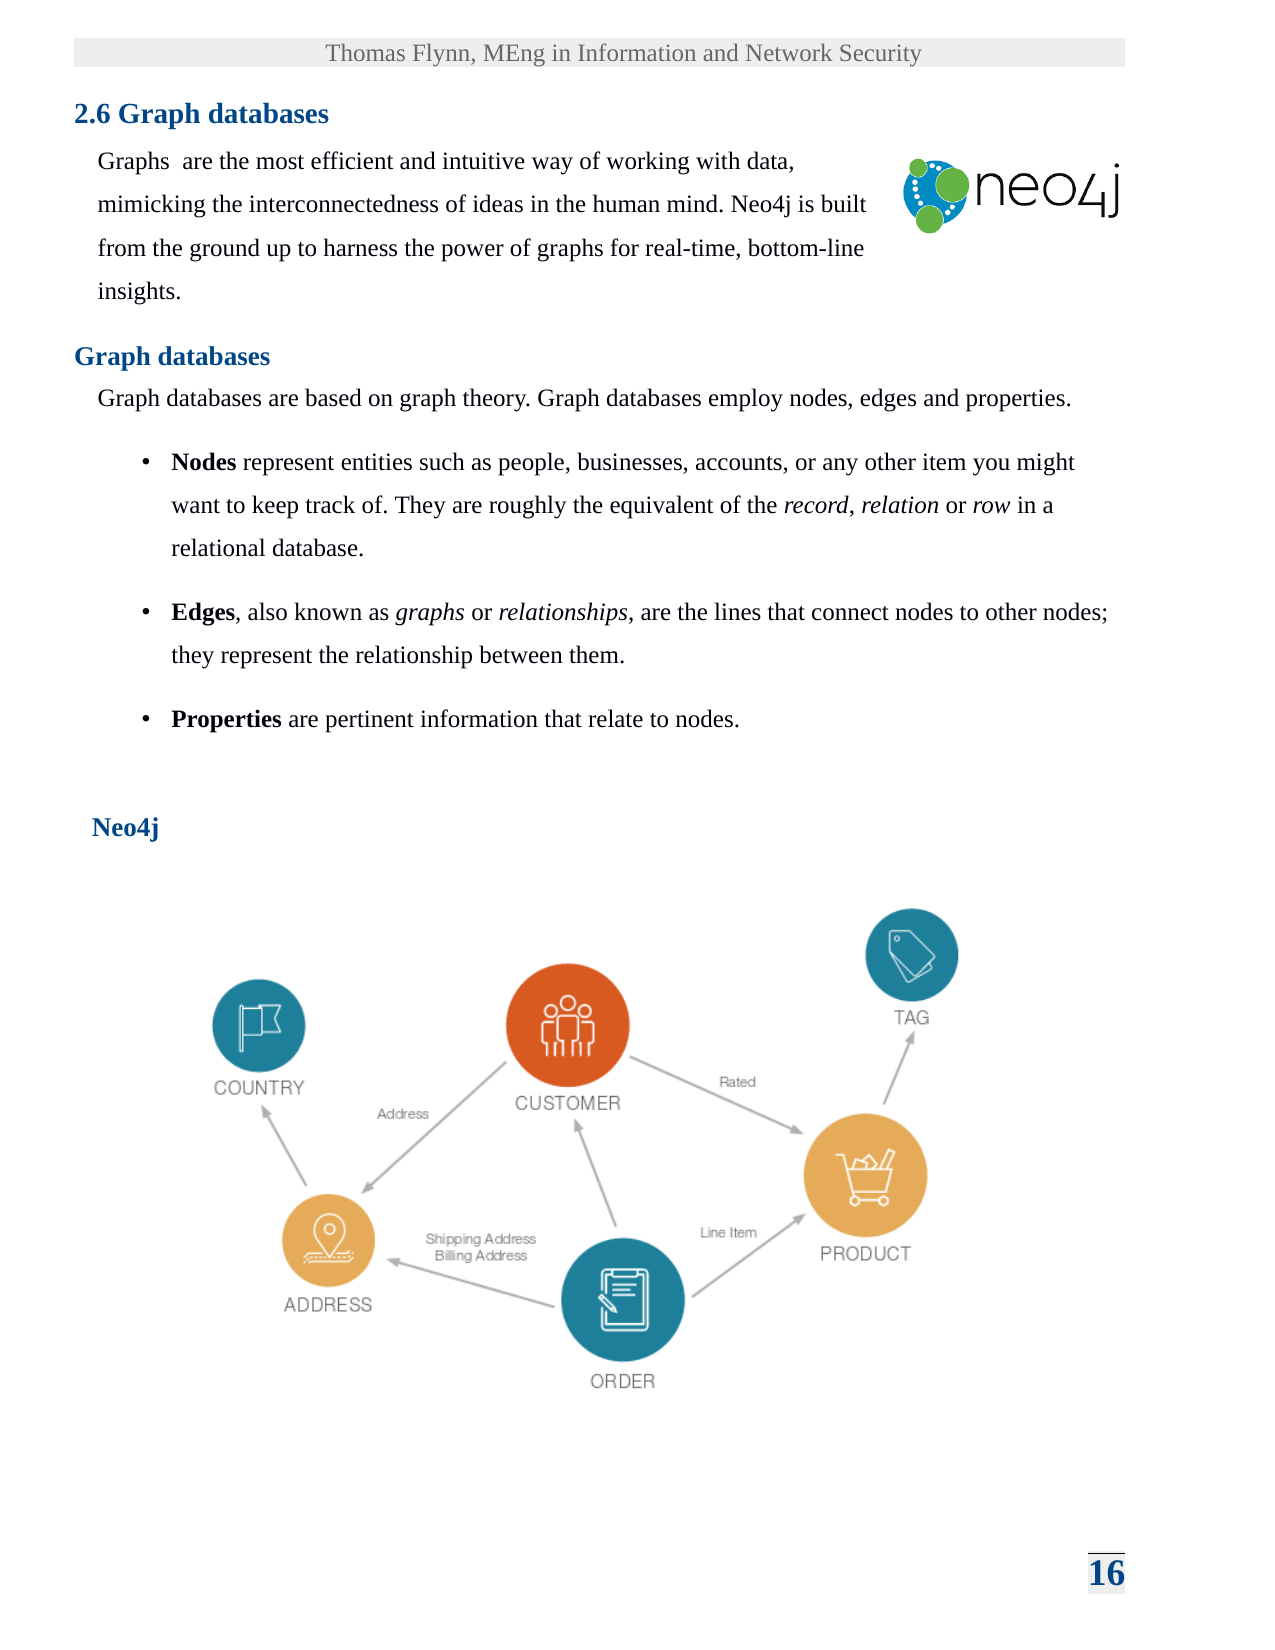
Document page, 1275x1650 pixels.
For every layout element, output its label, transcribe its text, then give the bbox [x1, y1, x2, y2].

list Nodes represent entities such as people, businesses, accounts, or any other item you might want to keep track of. They are roughly the equivalent of the record, relation or row in a relational database. [142, 447, 1125, 562]
subtitle Neo4j [92, 811, 1125, 842]
picture [896, 149, 1127, 242]
text Graph databases are based on graph theory. Graph databases employ nodes, edges and properties. [97, 383, 1125, 411]
picture [205, 888, 966, 1392]
subtitle Graph databases [74, 340, 1125, 371]
text Graphs are the most efficient and intuitive way of working with data, mimicking the interconnectedness of ideas in the human mind. Neo4j is built from the ground up to harness the power of graphs for real-time, bottom-line insights. [97, 146, 1125, 304]
subtitle 2.6 Graph databases [74, 96, 1125, 129]
list Properties are pertinent information that relate to nodes. [142, 704, 1125, 733]
list Edges, also known as graphs or relationships, are the lines that connect nodes to other nodes; they represent the relationship between them. [142, 597, 1125, 669]
